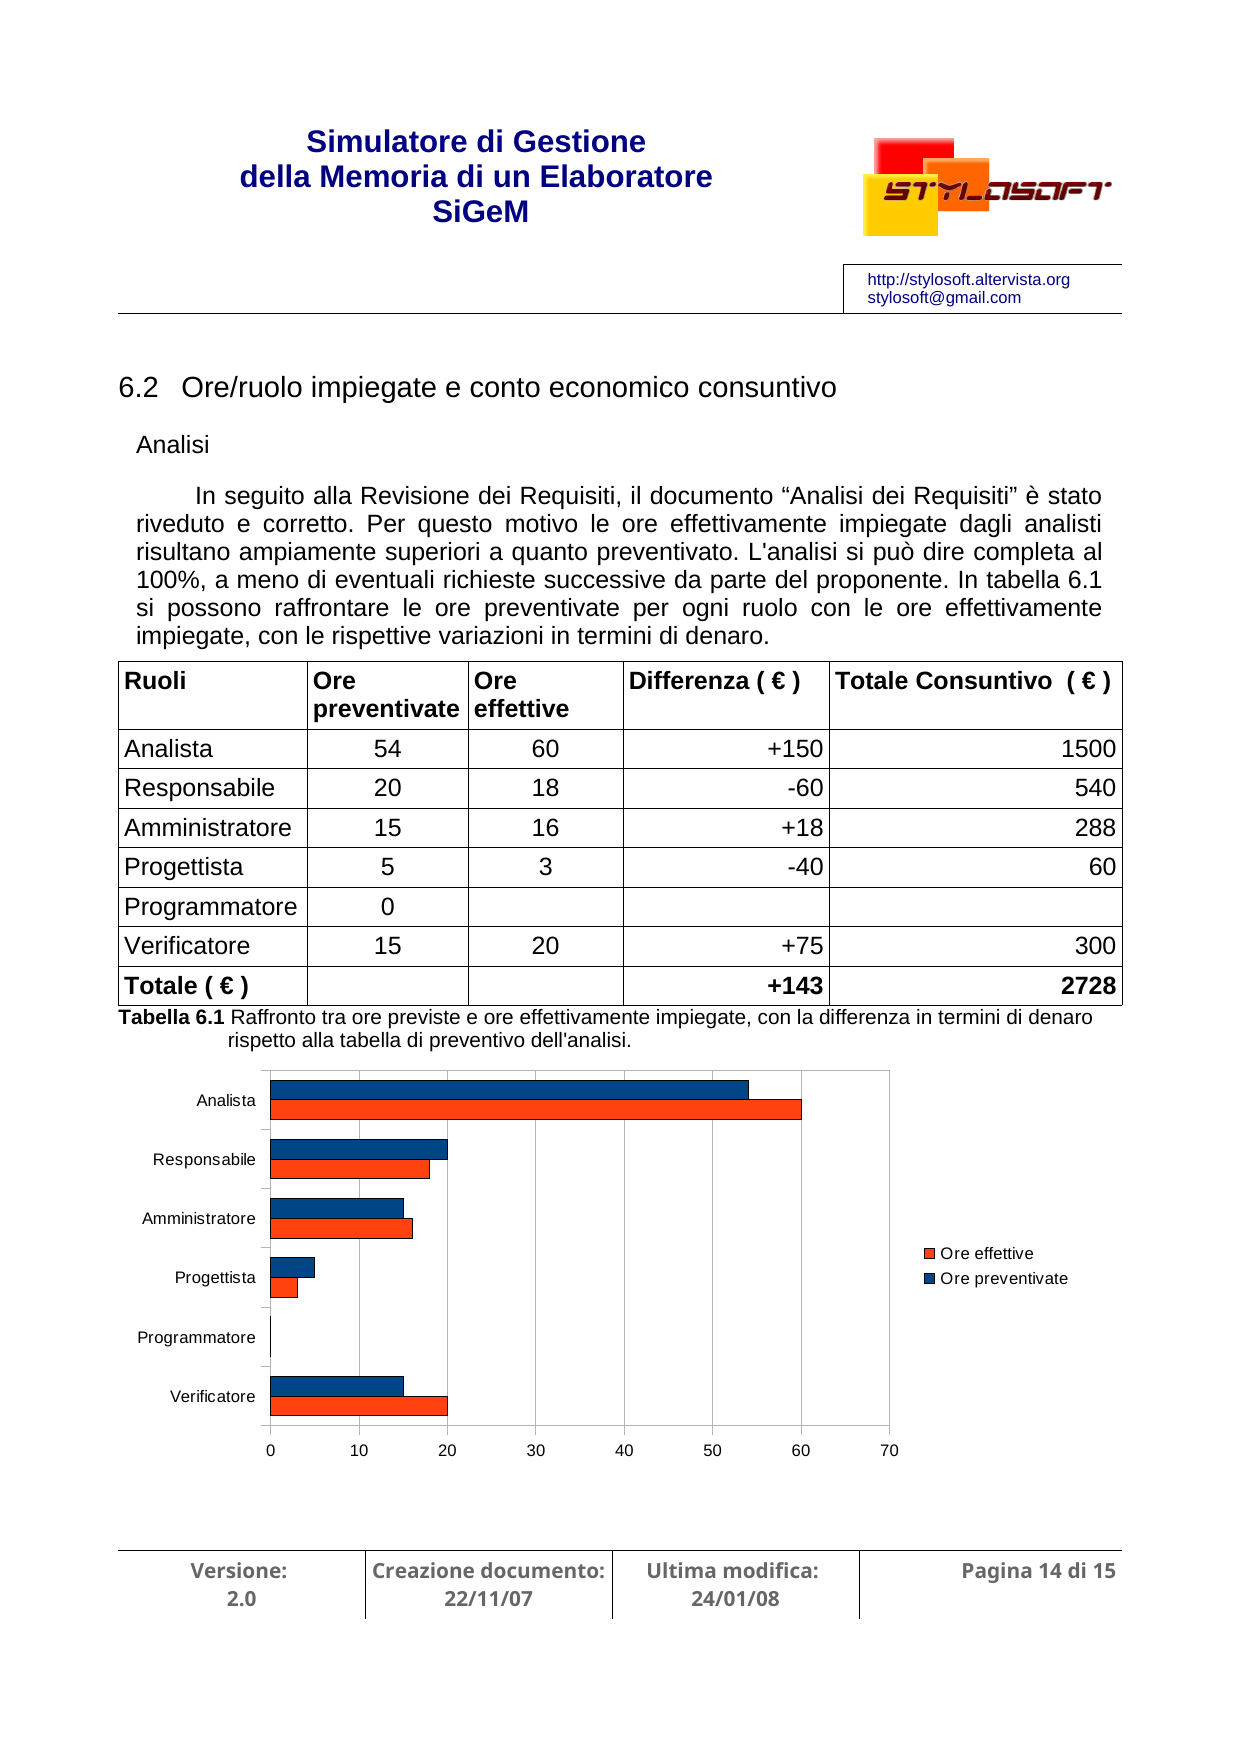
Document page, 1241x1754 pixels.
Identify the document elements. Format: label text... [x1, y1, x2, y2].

table_cell 16 [469, 809, 623, 847]
table_cell +143 [624, 967, 829, 1005]
table_cell 3 [469, 848, 623, 887]
table_cell 0 [308, 888, 468, 926]
table_cell 54 [308, 730, 468, 768]
table_cell Programmatore [119, 888, 307, 926]
table_cell Analista [119, 730, 307, 768]
table_header Totale Consuntivo ( € ) [830, 662, 1122, 729]
table_cell 60 [830, 848, 1122, 887]
table_cell 20 [469, 927, 623, 966]
table_cell Responsabile [119, 769, 307, 808]
table_cell Totale ( € ) [119, 967, 307, 1005]
table_cell 15 [308, 809, 468, 847]
subtitle Ore/ruolo impiegate e conto economico consuntivo [118, 371, 1122, 404]
table_cell 540 [830, 769, 1122, 808]
table_cell [469, 888, 623, 926]
table_header Differenza ( € ) [624, 662, 829, 729]
table_cell 15 [308, 927, 468, 966]
text Tabella 6.1 Raffronto tra ore previste e ore effettivamente impiegate, con la differenza in termini di denaro [118, 1006, 1122, 1028]
picture [848, 123, 1117, 247]
table_cell +75 [624, 927, 829, 966]
table_cell Progettista [119, 848, 307, 887]
table_cell [624, 888, 829, 926]
table_cell [308, 967, 468, 1005]
table_cell 5 [308, 848, 468, 887]
table_cell 288 [830, 809, 1122, 847]
table_cell [830, 888, 1122, 926]
table_header Ore preventivate [308, 662, 468, 729]
table_header Ore effettive [469, 662, 623, 729]
table_cell 20 [308, 769, 468, 808]
table_cell -60 [624, 769, 829, 808]
table_header Ruoli [119, 662, 307, 729]
text rispetto alla tabella di preventivo dell'analisi. [118, 1028, 1122, 1052]
table_cell 2728 [830, 967, 1122, 1005]
text In seguito alla Revisione dei Requisiti, il documento “Analisi dei Requisiti” è stato riveduto e corretto. Per questo motivo le ore effettivamente impiegate dagli analisti risultano ampiamente superiori a quanto preventivato. L'analisi si può dire completa al 100%, a meno di eventuali richieste successive da parte del proponente. In tabella 6.1 si possono raffrontare le ore preventivate per ogni ruolo con le ore effettivamente impiegate, con le rispettive variazioni in termini di denaro. [136, 482, 1104, 649]
table_cell [469, 967, 623, 1005]
table_cell -40 [624, 848, 829, 887]
table_cell +18 [624, 809, 829, 847]
table_cell 60 [469, 730, 623, 768]
text Analisi [136, 431, 1104, 458]
table_cell Amministratore [119, 809, 307, 847]
table_cell 1500 [830, 730, 1122, 768]
table_cell 300 [830, 927, 1122, 966]
table_cell Verificatore [119, 927, 307, 966]
table_cell 18 [469, 769, 623, 808]
table_cell +150 [624, 730, 829, 768]
